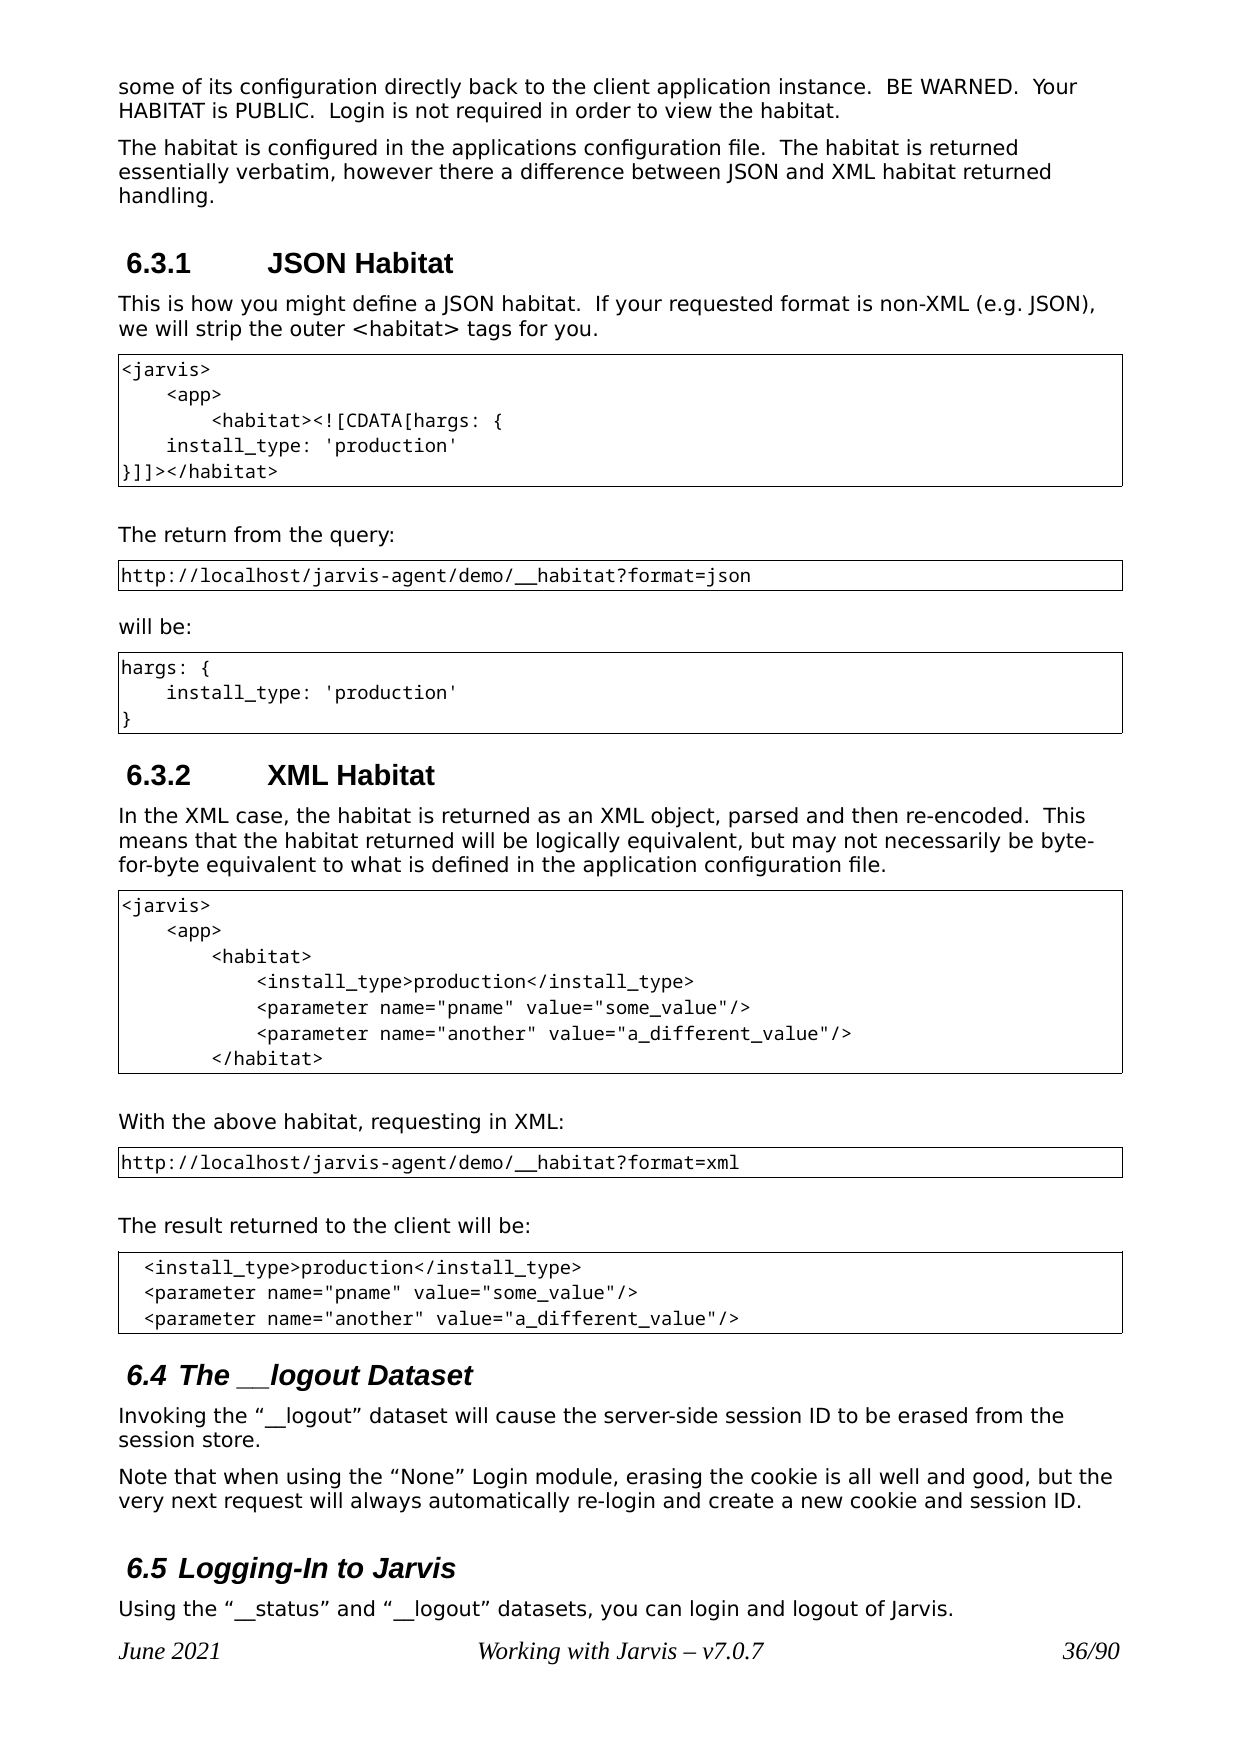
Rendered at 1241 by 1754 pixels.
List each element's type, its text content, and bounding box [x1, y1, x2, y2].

text <jarvis> [119, 355, 1122, 379]
text <parameter name="pname" value="some_value"/> [119, 1277, 1122, 1302]
text } [119, 703, 1122, 733]
text <install_type>production</install_type> [119, 1253, 1122, 1277]
subtitle The __logout Dataset [118, 1358, 1122, 1392]
text http://localhost/jarvis-agent/demo/__habitat?format=xml [119, 1148, 1122, 1177]
text The habitat is configured in the applications configuration file. The habitat is returned essentially verbatim, however there a difference between JSON and XML habitat returned handling. [118, 136, 1122, 209]
subtitle JSON Habitat [118, 246, 1122, 280]
text <habitat><![CDATA[hargs: { [119, 404, 1122, 430]
text }]]></habitat> [119, 456, 1122, 486]
text install_type: 'production' [119, 677, 1122, 703]
text hargs: { [119, 653, 1122, 677]
text The return from the query: [118, 523, 1122, 547]
text Note that when using the “None” Login module, erasing the cookie is all well and good, but the very next request will always automatically re-login and create a new cookie and session ID. [118, 1465, 1122, 1514]
text <parameter name="another" value="a_different_value"/> [119, 1302, 1122, 1333]
text <install_type>production</install_type> [119, 966, 1122, 992]
text <parameter name="another" value="a_different_value"/> [119, 1017, 1122, 1043]
text Using the “__status” and “__logout” datasets, you can login and logout of Jarvis. [118, 1597, 1122, 1622]
subtitle Logging-In to Jarvis [118, 1551, 1122, 1585]
text With the above habitat, requesting in XML: [118, 1110, 1122, 1134]
text <parameter name="pname" value="some_value"/> [119, 992, 1122, 1017]
text http://localhost/jarvis-agent/demo/__habitat?format=json [119, 561, 1122, 590]
text In the XML case, the habitat is returned as an XML object, parsed and then re-encoded. This means that the habitat returned will be logically equivalent, but may not necessarily be byte-for-byte equivalent to what is defined in the application configuration file. [118, 804, 1122, 877]
text This is how you might define a JSON habitat. If your requested format is non-XML (e.g. JSON), we will strip the outer <habitat> tags for you. [118, 292, 1122, 341]
text some of its configuration directly back to the client application instance. BE WARNED. Your HABITAT is PUBLIC. Login is not required in order to view the habitat. [118, 75, 1122, 123]
text <jarvis> [119, 891, 1122, 915]
text <habitat> [119, 941, 1122, 966]
text The result returned to the client will be: [118, 1214, 1122, 1239]
text <app> [119, 915, 1122, 941]
text Invoking the “__logout” dataset will cause the server-side session ID to be erased from the session store. [118, 1404, 1122, 1453]
subtitle XML Habitat [118, 758, 1122, 792]
text install_type: 'production' [119, 430, 1122, 456]
text will be: [118, 615, 1122, 639]
text </habitat> [119, 1043, 1122, 1073]
text <app> [119, 379, 1122, 404]
